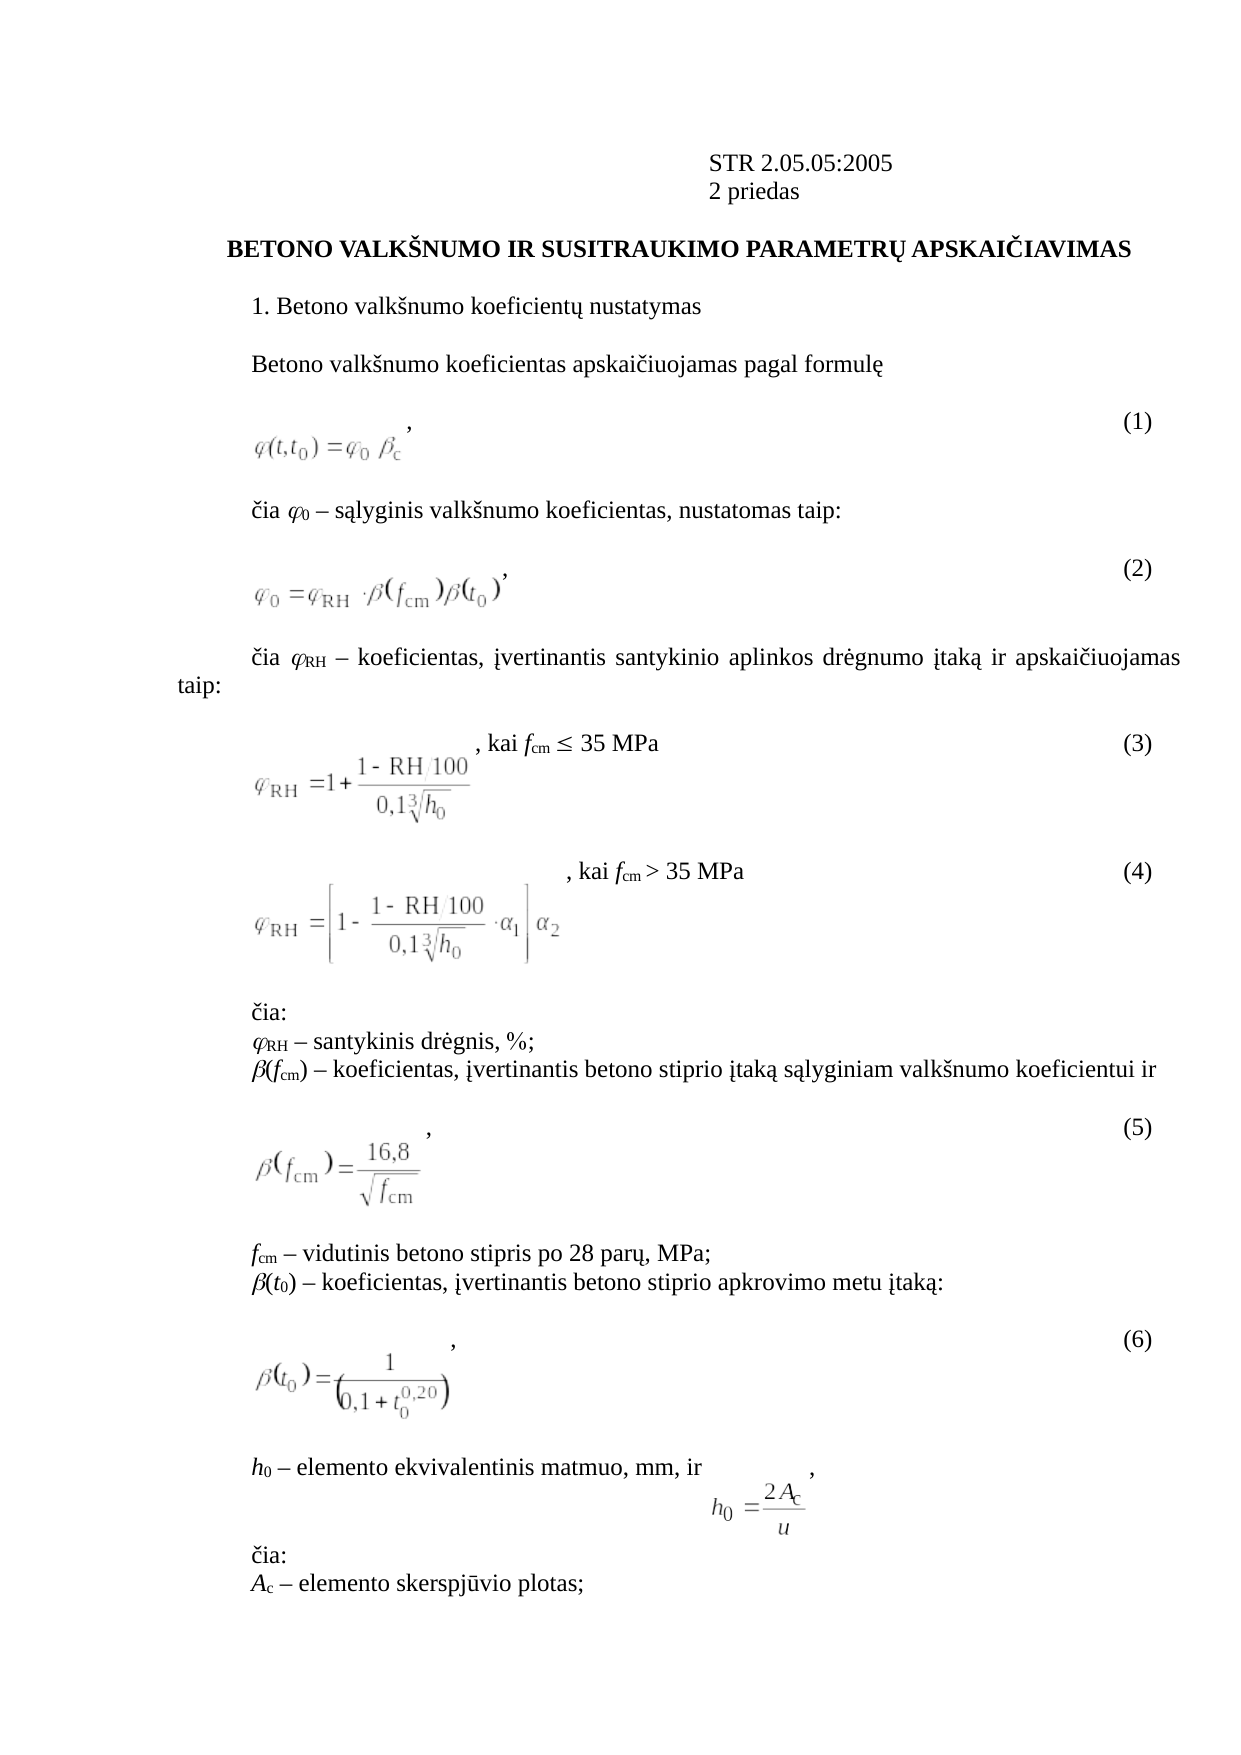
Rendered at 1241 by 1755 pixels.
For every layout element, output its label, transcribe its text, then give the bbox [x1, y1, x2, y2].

text 1. Betono valkšnumo koeficientų nustatymas [177, 291, 1181, 320]
text čia: [177, 1540, 1181, 1568]
text čia jRH – koeficientas, įvertinantis santykinio aplinkos drėgnumo įtaką ir apskaičiuojamas taip: [177, 642, 1181, 699]
text , (6) [177, 1324, 1181, 1424]
text h0 – elemento ekvivalentinis matmuo, mm, ir , [177, 1452, 1181, 1540]
text 2 priedas [177, 176, 1181, 205]
text , kai fcm £ 35 MPa (3) [177, 728, 1181, 828]
text fcm – vidutinis betono stipris po 28 parų, MPa; [177, 1238, 1181, 1267]
text STR 2.05.05:2005 [177, 148, 1181, 176]
text , (2) [177, 553, 1181, 613]
text b(t0) – koeficientas, įvertinantis betono stiprio apkrovimo metu įtaką: [177, 1267, 1181, 1295]
text Betono valkšnumo ir susitraukimo parametrų apskaičiavimas [177, 234, 1181, 263]
text , (5) [177, 1112, 1181, 1209]
text , (1) [177, 406, 1181, 467]
text b(fcm) – koeficientas, įvertinantis betono stiprio įtaką sąlyginiam valkšnumo koeficientui ir [177, 1054, 1181, 1083]
text čia j0 – sąlyginis valkšnumo koeficientas, nustatomas taip: [177, 495, 1181, 524]
text Ac – elemento skerspjūvio plotas; [177, 1568, 1181, 1597]
text , kai fcm > 35 MPa (4) [177, 856, 1181, 968]
text jRH – santykinis drėgnis, %; [177, 1026, 1181, 1054]
text Betono valkšnumo koeficientas apskaičiuojamas pagal formulę [177, 349, 1181, 378]
text čia: [177, 997, 1181, 1026]
